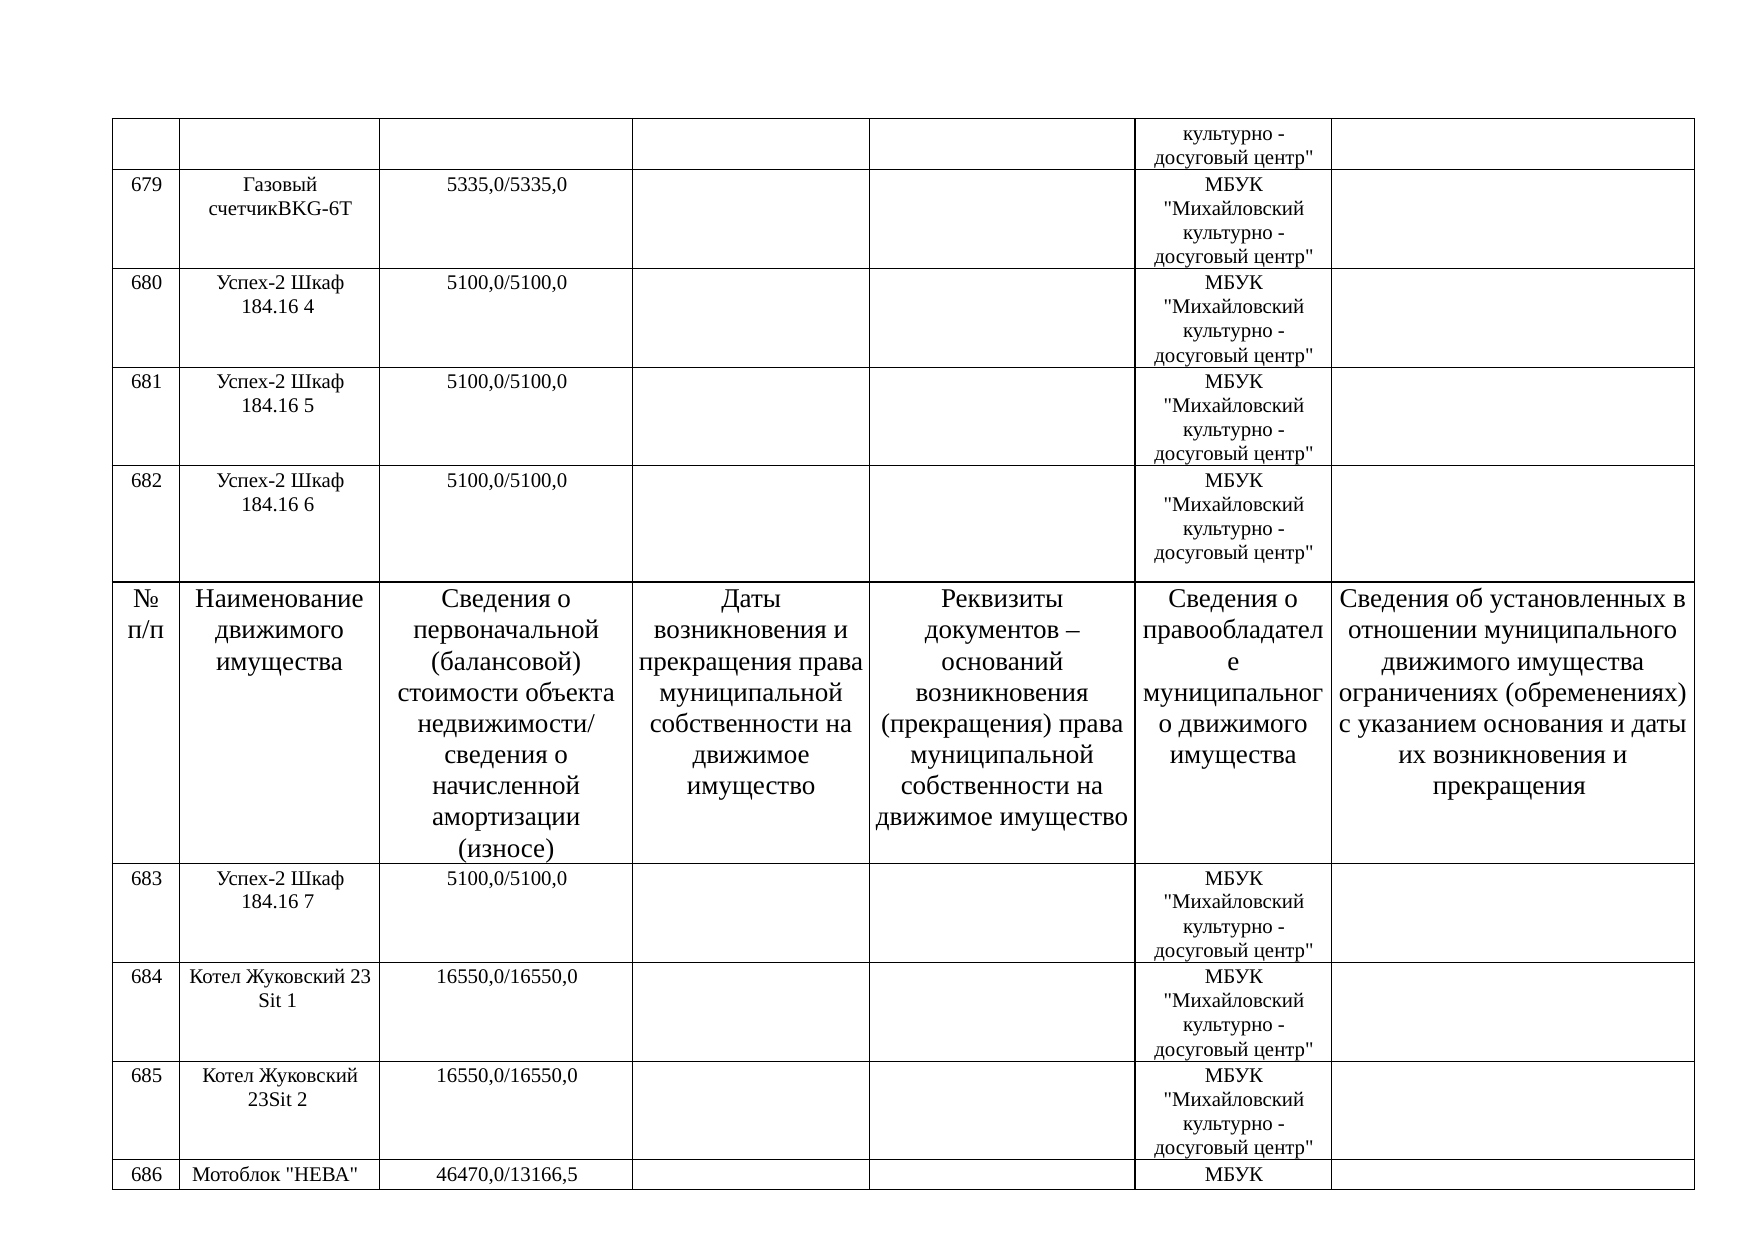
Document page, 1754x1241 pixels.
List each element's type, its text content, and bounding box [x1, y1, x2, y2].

table_cell 684 [113, 963, 179, 1061]
table_cell [633, 119, 869, 169]
table_cell Газовый счетчикBKG-6T [180, 170, 379, 268]
table_cell 5100,0/5100,0 [380, 466, 632, 581]
table_cell Сведения об установленных в отношении муниципального движимого имущества ограничениях (обременениях) с указанием основания и даты их возникновения и прекращения [1332, 583, 1694, 863]
table_cell [870, 864, 1134, 962]
table_cell Успех-2 Шкаф 184.16 7 [180, 864, 379, 962]
table_cell культурно - досуговый центр" [1136, 119, 1331, 169]
table_cell [380, 119, 632, 169]
table_cell 16550,0/16550,0 [380, 1062, 632, 1159]
table_cell [113, 119, 179, 169]
table_cell Успех-2 Шкаф 184.16 5 [180, 368, 379, 465]
table_cell [870, 1062, 1134, 1159]
table_cell [633, 466, 869, 581]
table_cell Наименование движимого имущества [180, 583, 379, 863]
table_cell Котел Жуковский 23 Sit 1 [180, 963, 379, 1061]
table_cell Сведения о правообладателе муниципального движимого имущества [1136, 583, 1331, 863]
table_cell 16550,0/16550,0 [380, 963, 632, 1061]
table_cell [870, 466, 1134, 581]
table_cell Успех-2 Шкаф 184.16 6 [180, 466, 379, 581]
table_cell [180, 119, 379, 169]
table_cell МБУК "Михайловский культурно - досуговый центр" [1136, 864, 1331, 962]
table_cell [1332, 119, 1694, 169]
table_cell [1332, 170, 1694, 268]
table_cell [870, 963, 1134, 1061]
table_cell 685 [113, 1062, 179, 1159]
table_cell [633, 170, 869, 268]
table_cell 679 [113, 170, 179, 268]
table_cell МБУК "Михайловский культурно - досуговый центр" [1136, 1062, 1331, 1159]
table_cell 5100,0/5100,0 [380, 368, 632, 465]
table_cell 5335,0/5335,0 [380, 170, 632, 268]
table_cell 682 [113, 466, 179, 581]
table_cell [870, 170, 1134, 268]
table_cell [633, 1062, 869, 1159]
table_cell 680 [113, 269, 179, 367]
table_cell Реквизиты документов – оснований возникновения (прекращения) права муниципальной собственности на движимое имущество [870, 583, 1134, 863]
table_cell МБУК [1136, 1160, 1331, 1189]
table_cell [1332, 269, 1694, 367]
table_cell МБУК "Михайловский культурно - досуговый центр" [1136, 963, 1331, 1061]
table_cell Даты возникновения и прекращения права муниципальной собственности на движимое имущество [633, 583, 869, 863]
table_cell 5100,0/5100,0 [380, 864, 632, 962]
table_cell МБУК "Михайловский культурно - досуговый центр" [1136, 170, 1331, 268]
table_cell [633, 864, 869, 962]
table_cell [1332, 963, 1694, 1061]
table_cell 681 [113, 368, 179, 465]
table_cell [633, 963, 869, 1061]
table_cell [870, 368, 1134, 465]
table_cell 5100,0/5100,0 [380, 269, 632, 367]
table_cell [633, 269, 869, 367]
table_cell [633, 368, 869, 465]
table_cell [870, 1160, 1134, 1189]
table_cell МБУК "Михайловский культурно - досуговый центр" [1136, 466, 1331, 581]
table_cell Мотоблок "НЕВА" [180, 1160, 379, 1189]
table_cell [870, 119, 1134, 169]
table_cell [1332, 368, 1694, 465]
table_cell Сведения о первоначальной (балансовой) стоимости объекта недвижимости/ сведения о начисленной амортизации (износе) [380, 583, 632, 863]
table_cell № п/п [113, 583, 179, 863]
table_cell 683 [113, 864, 179, 962]
table_cell [1332, 864, 1694, 962]
table_cell [1332, 1160, 1694, 1189]
table_cell [633, 1160, 869, 1189]
table_cell Успех-2 Шкаф 184.16 4 [180, 269, 379, 367]
table_cell МБУК "Михайловский культурно - досуговый центр" [1136, 368, 1331, 465]
table_cell 46470,0/13166,5 [380, 1160, 632, 1189]
table_cell [1332, 466, 1694, 581]
table_cell МБУК "Михайловский культурно - досуговый центр" [1136, 269, 1331, 367]
table_cell 686 [113, 1160, 179, 1189]
table_cell Котел Жуковский 23Sit 2 [180, 1062, 379, 1159]
table_cell [1332, 1062, 1694, 1159]
table_cell [870, 269, 1134, 367]
